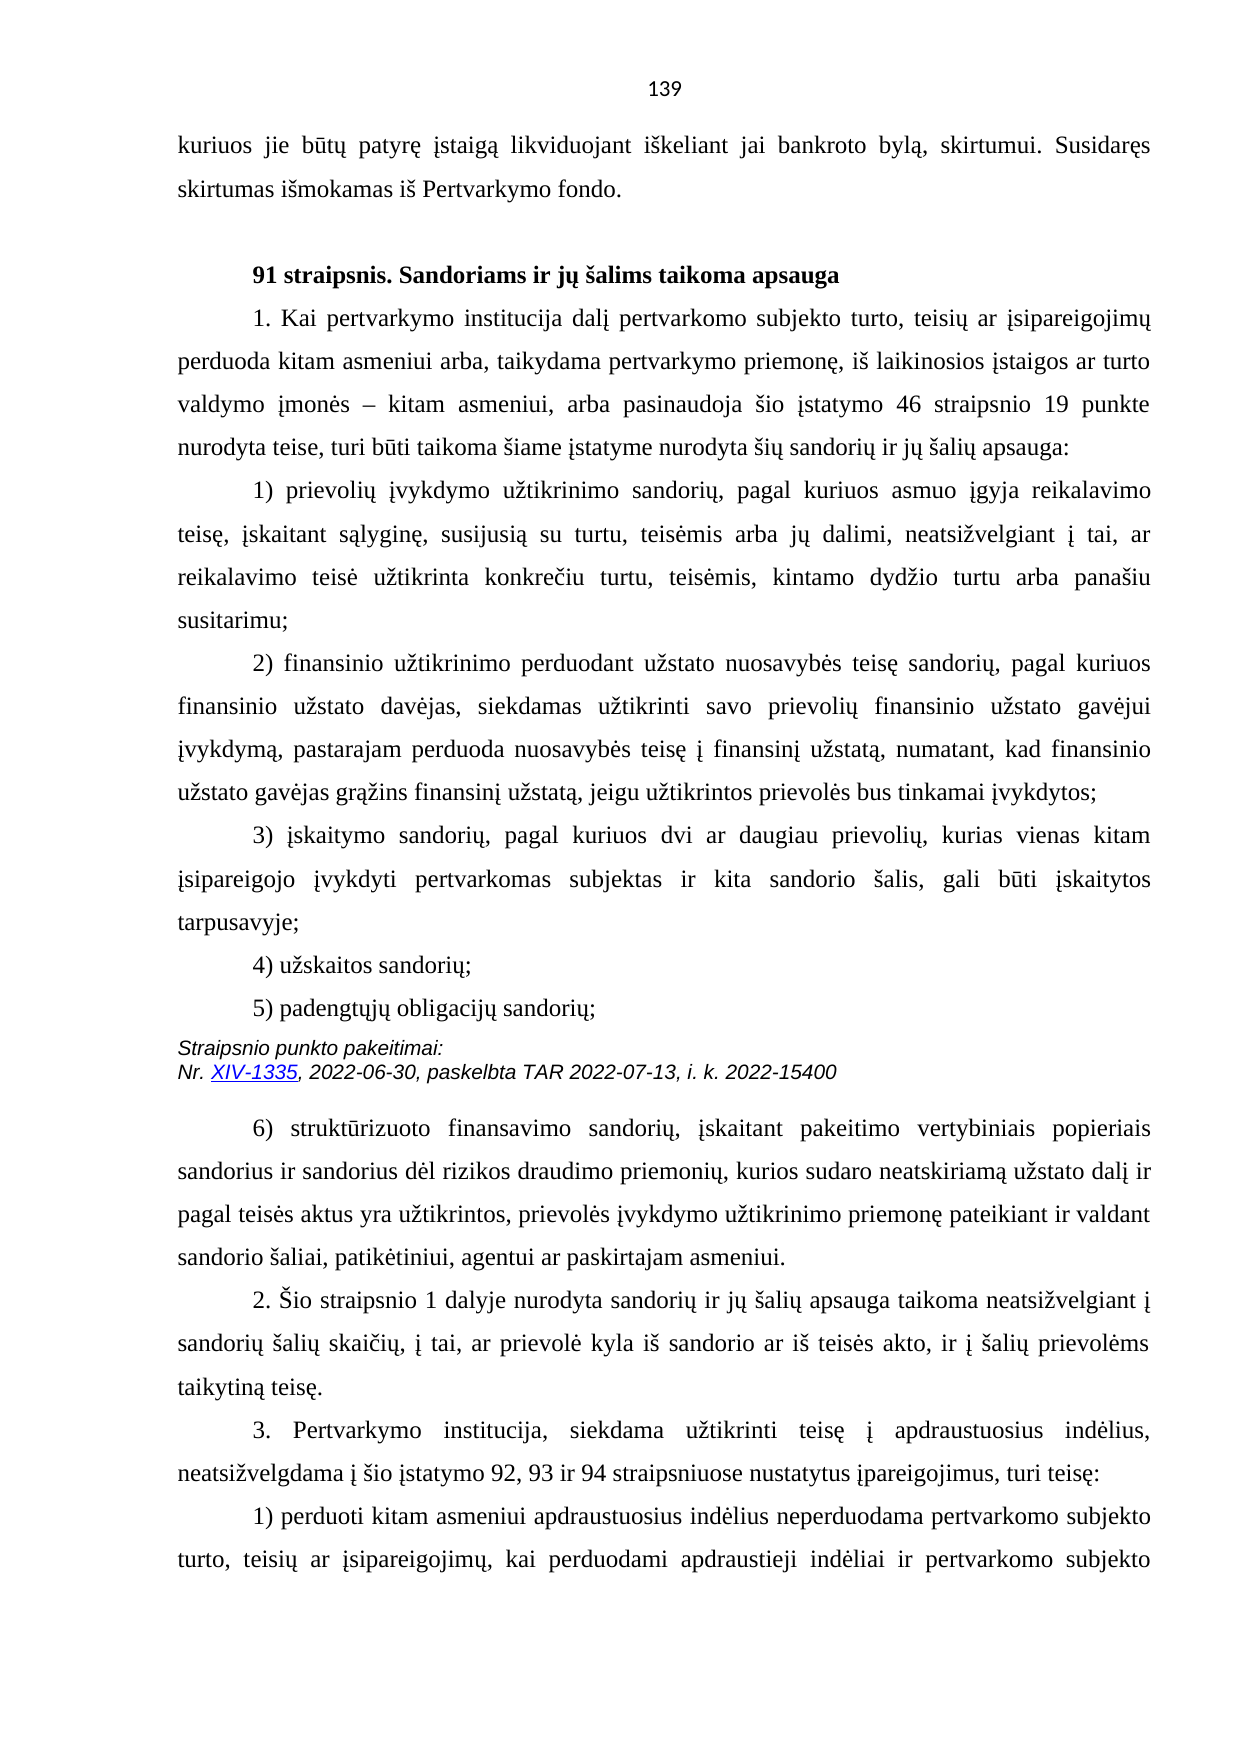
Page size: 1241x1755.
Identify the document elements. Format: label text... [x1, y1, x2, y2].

text 1) prievolių įvykdymo užtikrinimo sandorių, pagal kuriuos asmuo įgyja reikalavimo teisę, įskaitant sąlyginę, susijusią su turtu, teisėmis arba jų dalimi, neatsižvelgiant į tai, ar reikalavimo teisė užtikrinta konkrečiu turtu, teisėmis, kintamo dydžio turtu arba panašiu susitarimu; [177, 476, 1152, 634]
text 91 straipsnis. Sandoriams ir jų šalims taikoma apsauga [177, 260, 1152, 289]
text 1. Kai pertvarkymo institucija dalį pertvarkomo subjekto turto, teisių ar įsipareigojimų perduoda kitam asmeniui arba, taikydama pertvarkymo priemonę, iš laikinosios įstaigos ar turto valdymo įmonės – kitam asmeniui, arba pasinaudoja šio įstatymo 46 straipsnio 19 punkte nurodyta teise, turi būti taikoma šiame įstatyme nurodyta šių sandorių ir jų šalių apsauga: [177, 303, 1152, 461]
text 3. Pertvarkymo institucija, siekdama užtikrinti teisę į apdraustuosius indėlius, neatsižvelgdama į šio įstatymo 92, 93 ir 94 straipsniuose nustatytus įpareigojimus, turi teisę: [177, 1415, 1152, 1487]
text 5) padengtųjų obligacijų sandorių; [177, 993, 1152, 1022]
text 2) finansinio užtikrinimo perduodant užstato nuosavybės teisę sandorių, pagal kuriuos finansinio užstato davėjas, siekdamas užtikrinti savo prievolių finansinio užstato gavėjui įvykdymą, pastarajam perduoda nuosavybės teisę į finansinį užstatą, numatant, kad finansinio užstato gavėjas grąžins finansinį užstatą, jeigu užtikrintos prievolės bus tinkamai įvykdytos; [177, 648, 1152, 806]
text Straipsnio punkto pakeitimai: [177, 1036, 1152, 1060]
text 3) įskaitymo sandorių, pagal kuriuos dvi ar daugiau prievolių, kurias vienas kitam įsipareigojo įvykdyti pertvarkomas subjektas ir kita sandorio šalis, gali būti įskaitytos tarpusavyje; [177, 821, 1152, 936]
text 2. Šio straipsnio 1 dalyje nurodyta sandorių ir jų šalių apsauga taikoma neatsižvelgiant į sandorių šalių skaičių, į tai, ar prievolė kyla iš sandorio ar iš teisės akto, ir į šalių prievolėms taikytiną teisę. [177, 1285, 1152, 1400]
text Nr. XIV-1335, 2022-06-30, paskelbta TAR 2022-07-13, i. k. 2022-15400 [177, 1060, 1152, 1084]
text 4) užskaitos sandorių; [177, 950, 1152, 979]
text 1) perduoti kitam asmeniui apdraustuosius indėlius neperduodama pertvarkomo subjekto turto, teisių ar įsipareigojimų, kai perduodami apdraustieji indėliai ir pertvarkomo subjekto [177, 1501, 1152, 1573]
text kuriuos jie būtų patyrę įstaigą likviduojant iškeliant jai bankroto bylą, skirtumui. Susidaręs skirtumas išmokamas iš Pertvarkymo fondo. [177, 131, 1152, 202]
text 6) struktūrizuoto finansavimo sandorių, įskaitant pakeitimo vertybiniais popieriais sandorius ir sandorius dėl rizikos draudimo priemonių, kurios sudaro neatskiriamą užstato dalį ir pagal teisės aktus yra užtikrintos, prievolės įvykdymo užtikrinimo priemonę pateikiant ir valdant sandorio šaliai, patikėtiniui, agentui ar paskirtajam asmeniui. [177, 1113, 1152, 1271]
